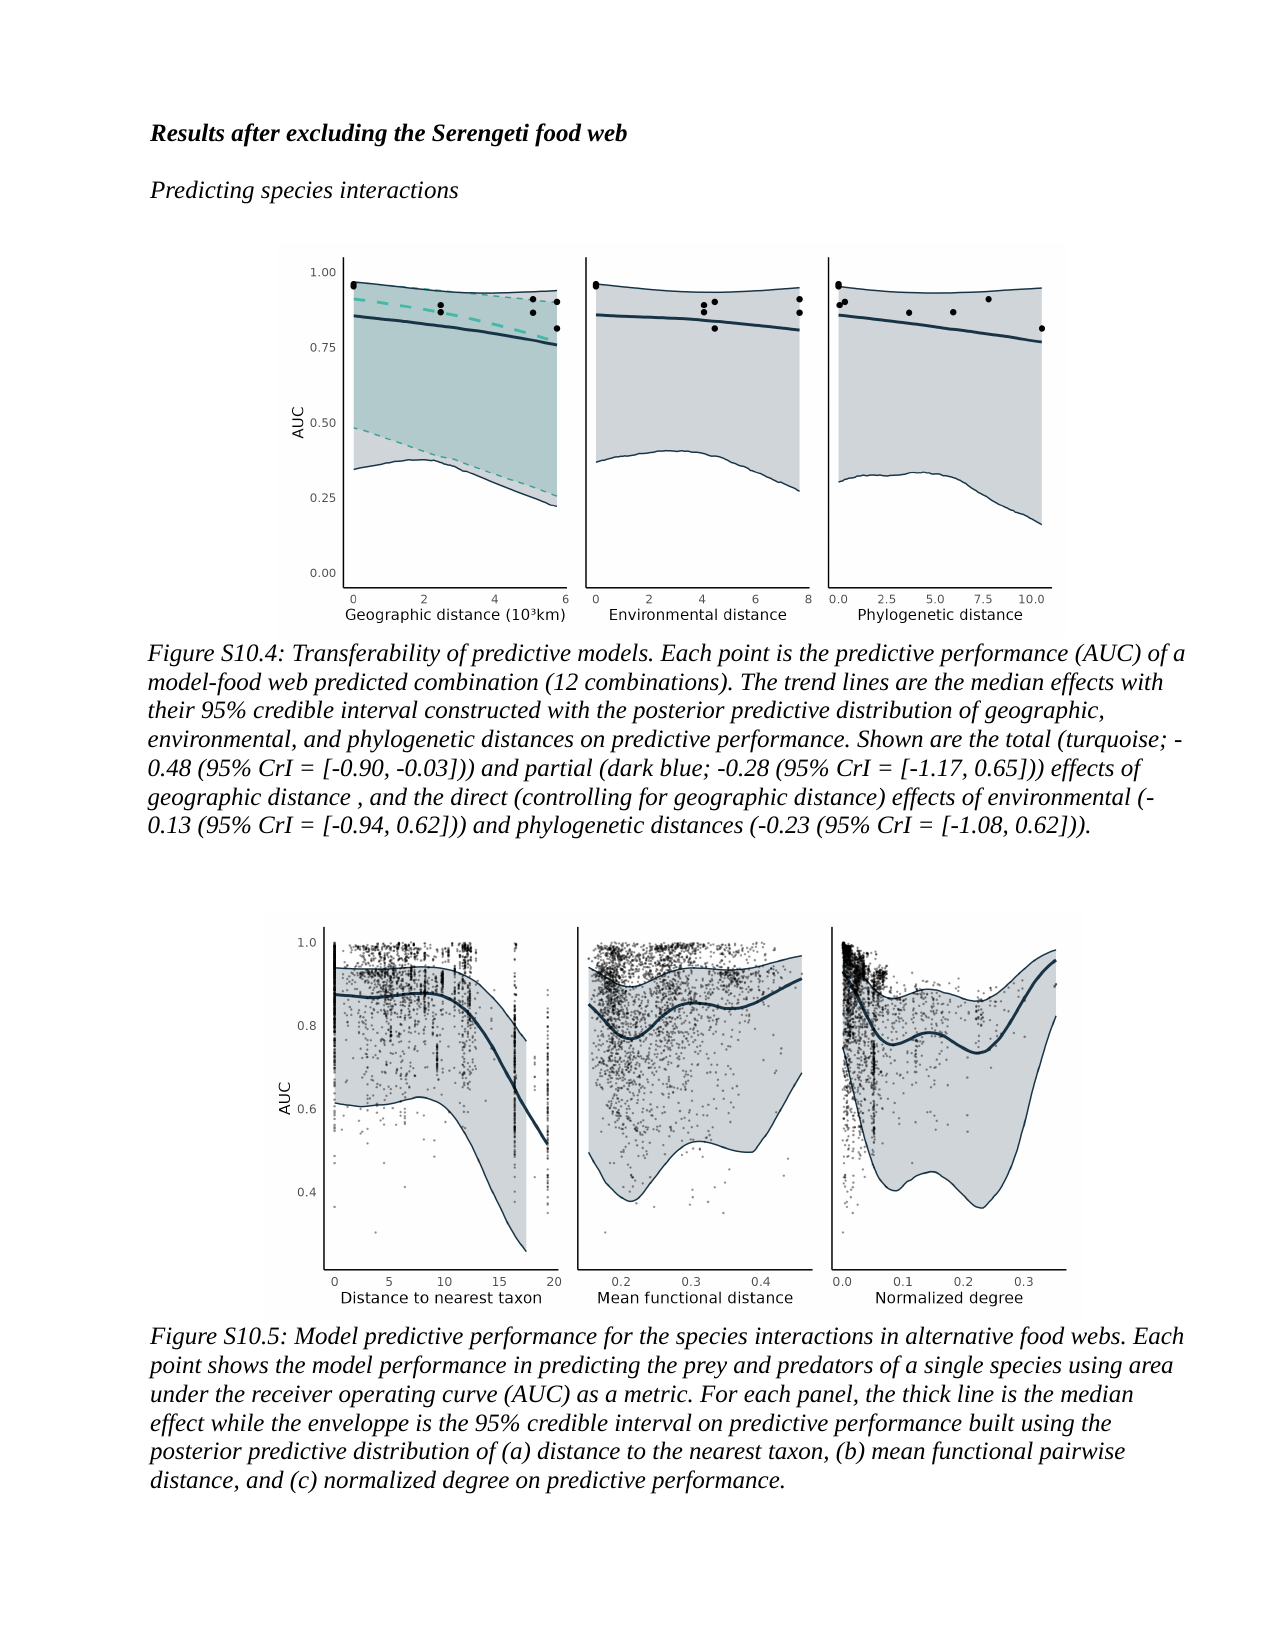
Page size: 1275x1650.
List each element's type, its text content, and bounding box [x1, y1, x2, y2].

picture [277, 243, 1067, 638]
text Figure S10.5: Model predictive performance for the species interactions in alternative food webs. Each point shows the model performance in predicting the prey and predators of a single species using area under the receiver operating curve (AUC) as a metric. For each panel, the thick line is the median effect while the enveloppe is the 95% credible interval on predictive performance built using the posterior predictive distribution of (a) distance to the nearest taxon, (b) mean functional pairwise distance, and (c) normalized degree on predictive performance. [150, 1322, 1195, 1494]
text Predicting species interactions [150, 176, 1125, 204]
text Figure S10.4: Transferability of predictive models. Each point is the predictive performance (AUC) of a model-food web predicted combination (12 combinations). The trend lines are the median effects with their 95% credible interval constructed with the posterior predictive distribution of geographic, environmental, and phylogenetic distances on predictive performance. Shown are the total (turquoise; -0.48 (95% CrI = [-0.90, -0.03])) and partial (dark blue; -0.28 (95% CrI = [-1.17, 0.65])) effects of geographic distance , and the direct (controlling for geographic distance) effects of environmental (-0.13 (95% CrI = [-0.94, 0.62])) and phylogenetic distances (-0.23 (95% CrI = [-1.08, 0.62])). [147, 243, 1197, 839]
picture [263, 911, 1082, 1322]
text Results after excluding the Serengeti food web [150, 118, 1125, 147]
